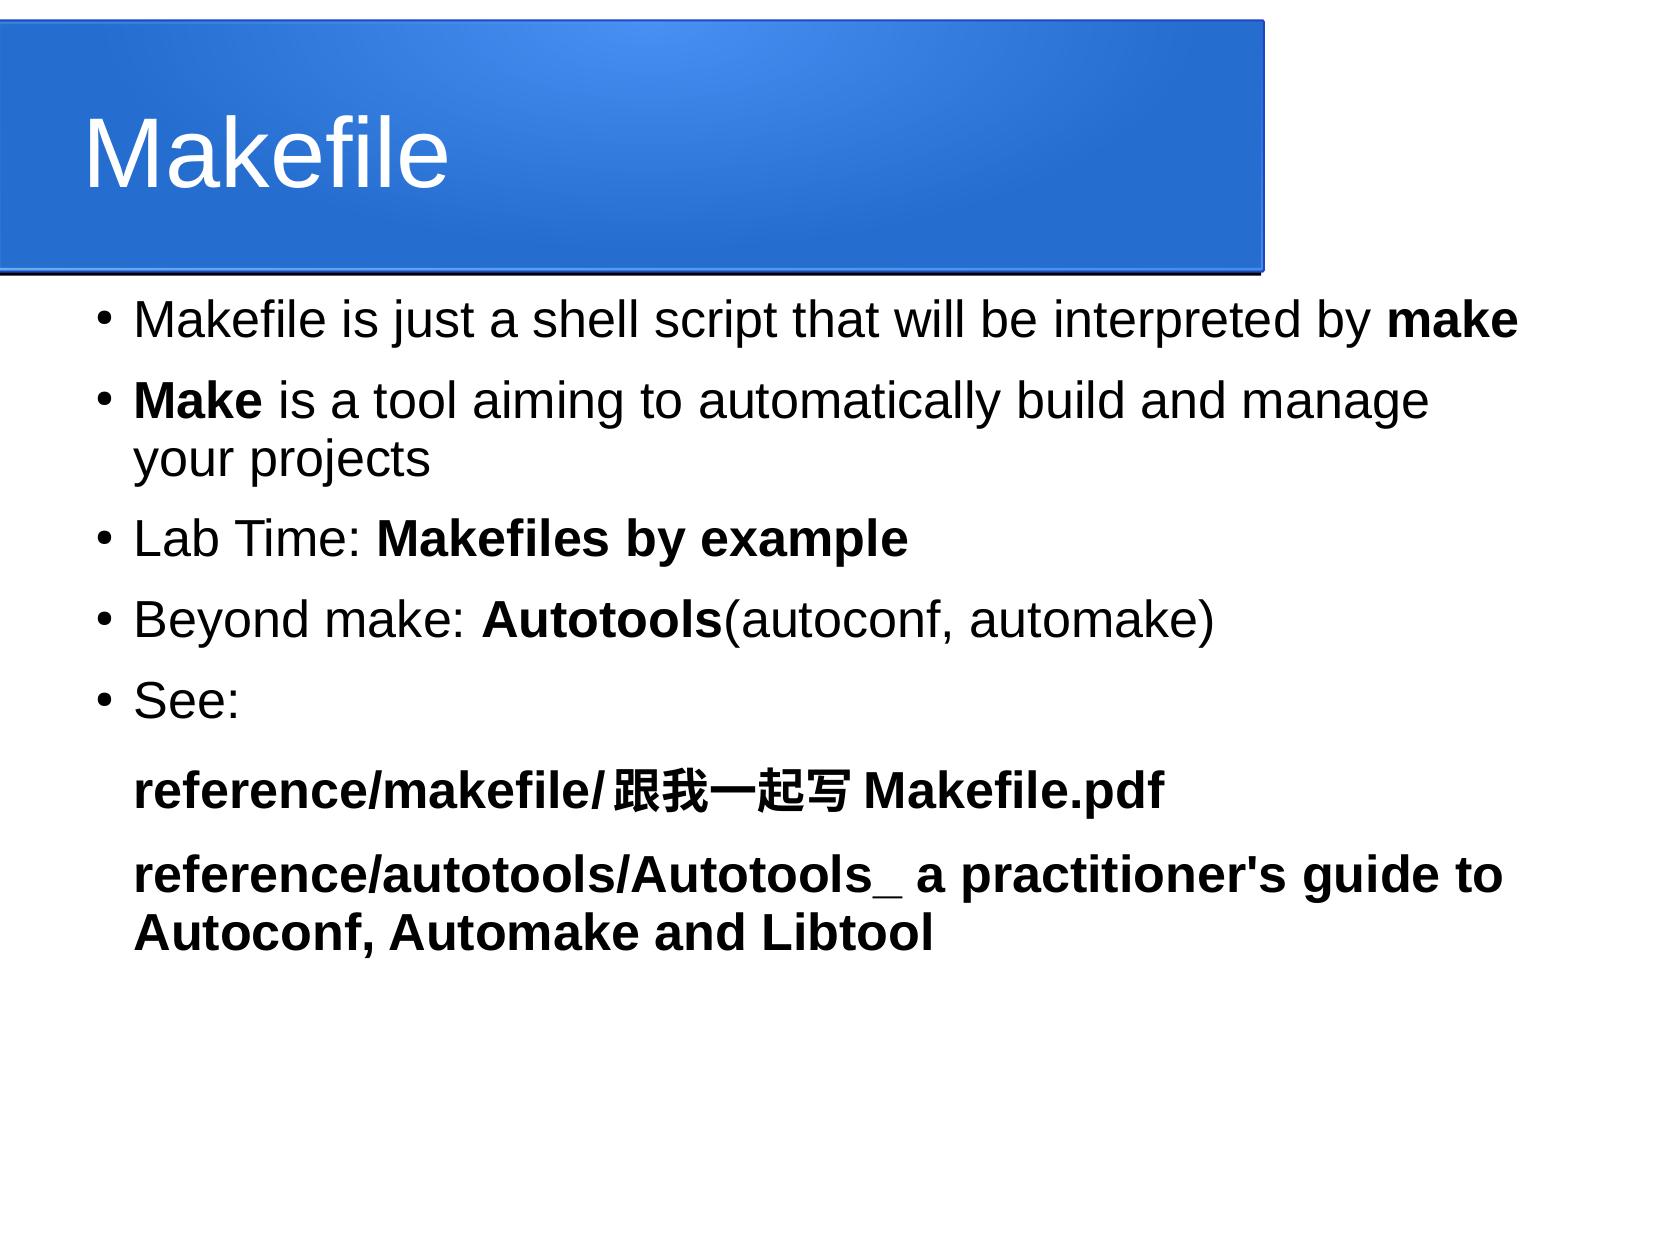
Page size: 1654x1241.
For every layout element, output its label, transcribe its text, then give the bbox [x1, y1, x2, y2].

title Makefile [82, 49, 1250, 257]
list Makefile is just a shell script that will be interpreted by make Make is a tool aiming to automatically build and manage your projects Lab Time: Makefiles by example Beyond make: Autotools(autoconf, automake) See: reference/makefile/跟我一起写Makefile.pdf reference/autotools/Autotools_ a practitioner's guide to Autoconf, Automake and Libtool [82, 290, 1538, 1010]
